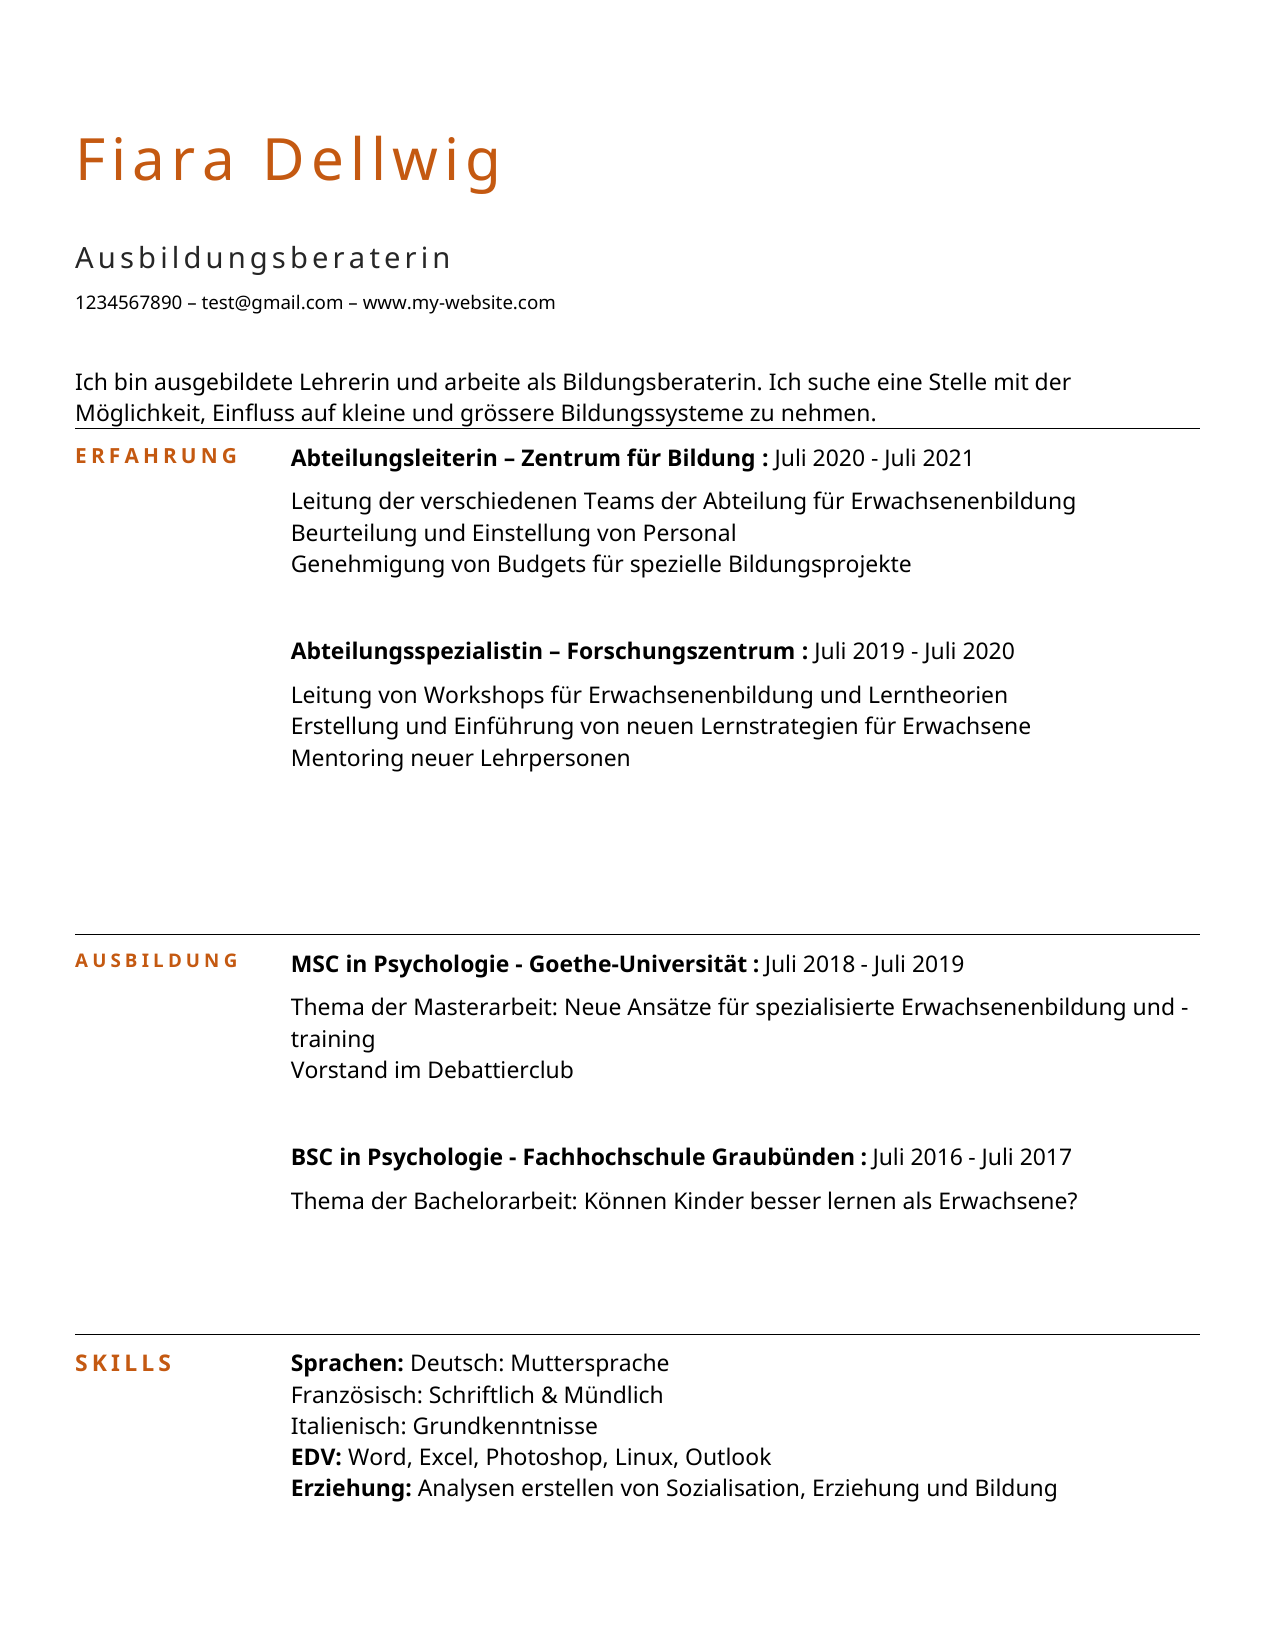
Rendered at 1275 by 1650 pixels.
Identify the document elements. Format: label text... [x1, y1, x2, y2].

table_cell [75, 1304, 262, 1334]
table_cell [291, 904, 1200, 934]
table_cell [75, 904, 262, 934]
table_cell Skills [75, 1335, 262, 1532]
table_cell [263, 935, 291, 1304]
table_header Fiara Dellwig Ausbildungsberaterin 1234567890 – test@gmail.com – www.my-website.com Ich bin ausgebildete Lehrerin und arbeite als Bildungsberaterin. Ich suche eine Stelle mit der Möglichkeit, Einfluss auf kleine und grössere Bildungssysteme zu nehmen. [75, 118, 1200, 428]
table_cell [263, 1335, 291, 1532]
table_cell Sprachen: Deutsch: Muttersprache Französisch: Schriftlich & Mündlich Italienisch: Grundkenntnisse EDV: Word, Excel, Photoshop, Linux, Outlook Erziehung: Analysen erstellen von Sozialisation, Erziehung und Bildung [291, 1335, 1200, 1532]
table_cell Erfahrung [75, 429, 262, 904]
table_cell [263, 1304, 291, 1334]
table_cell Abteilungsleiterin – Zentrum für Bildung : Juli 2020 - Juli 2021 Leitung der verschiedenen Teams der Abteilung für Erwachsenenbildung Beurteilung und Einstellung von Personal Genehmigung von Budgets für spezielle Bildungsprojekte Abteilungsspezialistin – Forschungszentrum : Juli 2019 - Juli 2020 Leitung von Workshops für Erwachsenenbildung und Lerntheorien Erstellung und Einführung von neuen Lernstrategien für Erwachsene Mentoring neuer Lehrpersonen [291, 429, 1200, 904]
table_cell [263, 904, 291, 934]
table_cell MSC in Psychologie - Goethe-Universität : Juli 2018 - Juli 2019 Thema der Masterarbeit: Neue Ansätze für spezialisierte Erwachsenenbildung und -training Vorstand im Debattierclub BSC in Psychologie - Fachhochschule Graubünden : Juli 2016 - Juli 2017 Thema der Bachelorarbeit: Können Kinder besser lernen als Erwachsene? [291, 935, 1200, 1304]
table_cell [263, 429, 291, 904]
table_cell Ausbildung [75, 935, 262, 1304]
table_cell [291, 1304, 1200, 1334]
